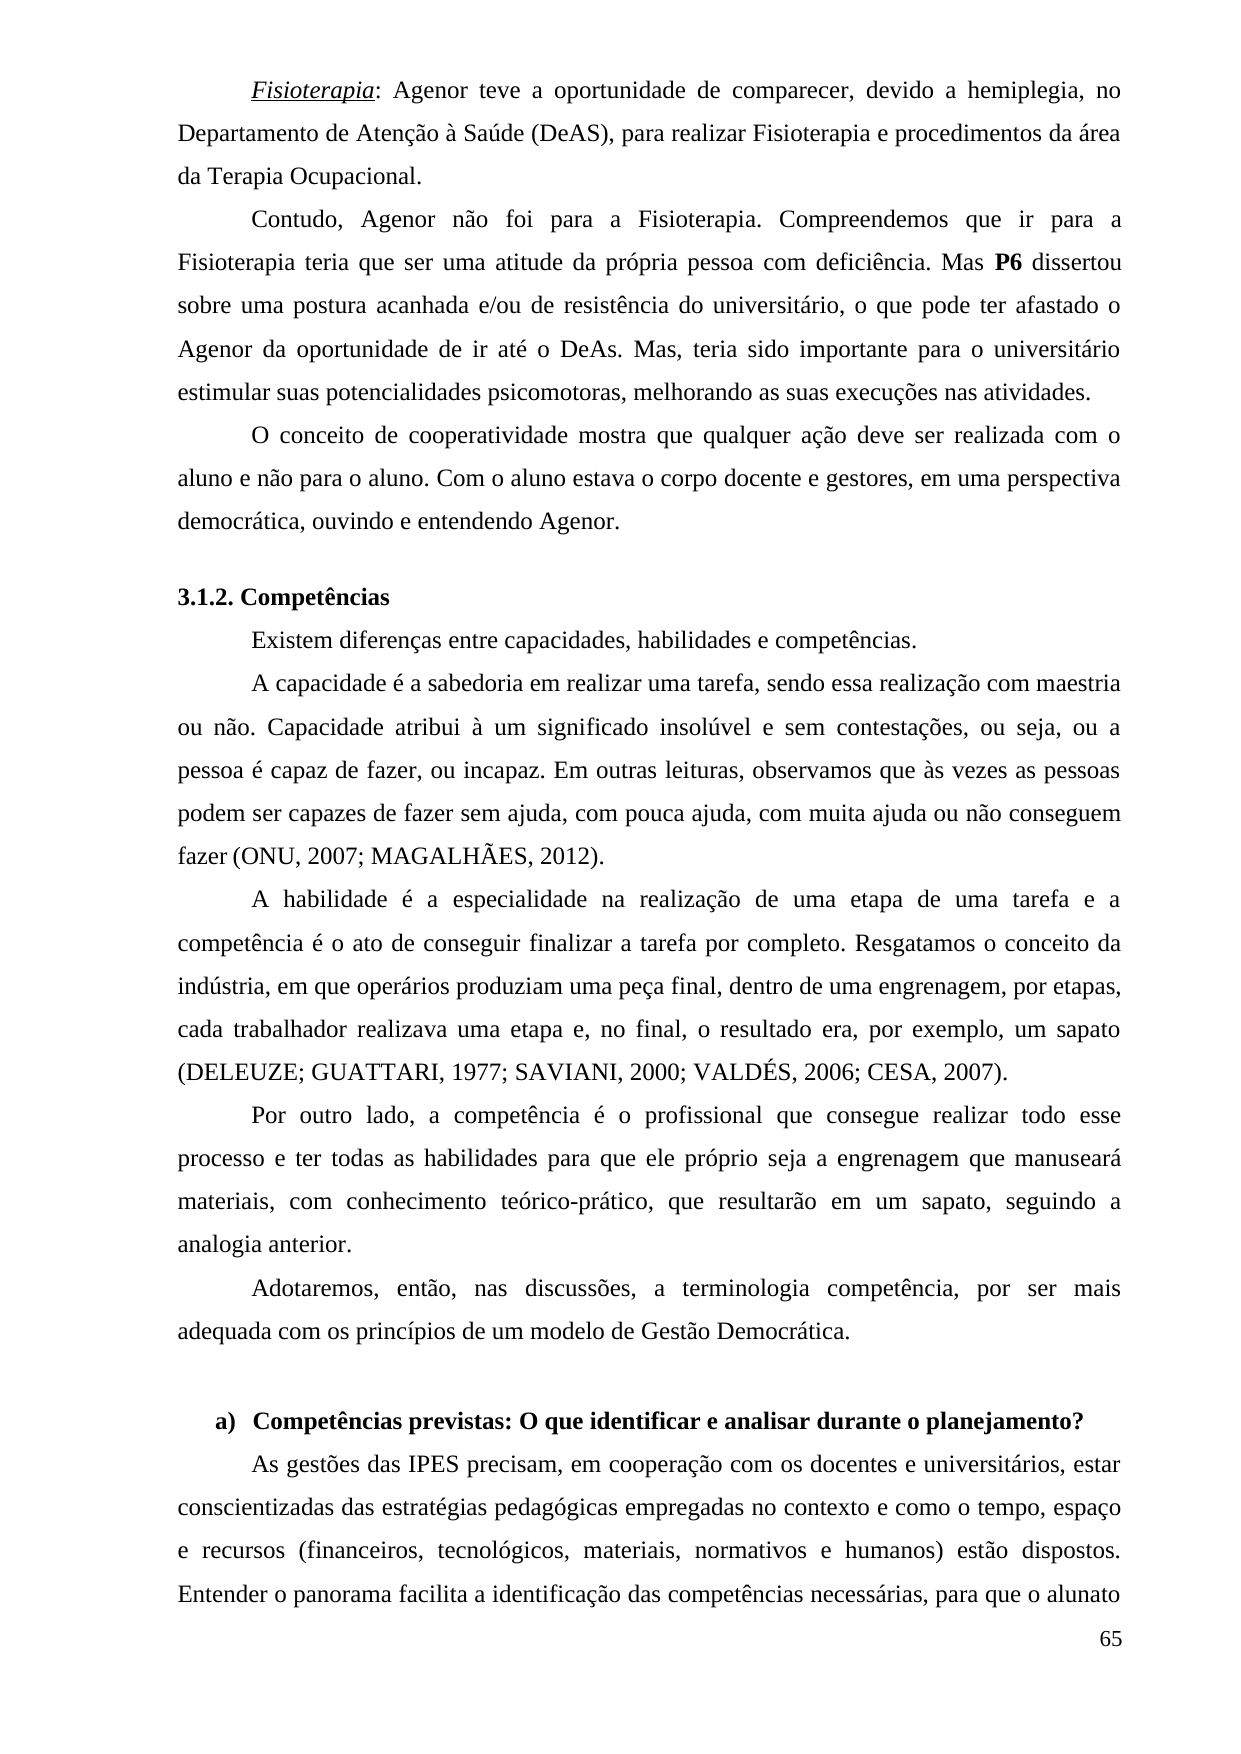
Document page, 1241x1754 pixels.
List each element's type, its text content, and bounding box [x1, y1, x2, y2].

text Contudo, Agenor não foi para a Fisioterapia. Compreendemos que ir para a Fisioterapia teria que ser uma atitude da própria pessoa com deficiência. Mas P6 dissertou sobre uma postura acanhada e/ou de resistência do universitário, o que pode ter afastado o Agenor da oportunidade de ir até o DeAs. Mas, teria sido importante para o universitário estimular suas potencialidades psicomotoras, melhorando as suas execuções nas atividades. [177, 204, 1122, 406]
text O conceito de cooperatividade mostra que qualquer ação deve ser realizada com o aluno e não para o aluno. Com o aluno estava o corpo docente e gestores, em uma perspectiva democrática, ouvindo e entendendo Agenor. [177, 420, 1122, 535]
text A capacidade é a sabedoria em realizar uma tarefa, sendo essa realização com maestria ou não. Capacidade atribui à um significado insolúvel e sem contestações, ou seja, ou a pessoa é capaz de fazer, ou incapaz. Em outras leituras, observamos que às vezes as pessoas podem ser capazes de fazer sem ajuda, com pouca ajuda, com muita ajuda ou não conseguem fazer (ONU, 2007; MAGALHÃES, 2012). [177, 668, 1122, 870]
text As gestões das IPES precisam, em cooperação com os docentes e universitários, estar conscientizadas das estratégias pedagógicas empregadas no contexto e como o tempo, espaço e recursos (financeiros, tecnológicos, materiais, normativos e humanos) estão dispostos. Entender o panorama facilita a identificação das competências necessárias, para que o alunato [177, 1449, 1122, 1607]
text A habilidade é a especialidade na realização de uma etapa de uma tarefa e a competência é o ato de conseguir finalizar a tarefa por completo. Resgatamos o conceito da indústria, em que operários produziam uma peça final, dentro de uma engrenagem, por etapas, cada trabalhador realizava uma etapa e, no final, o resultado era, por exemplo, um sapato (DELEUZE; GUATTARI, 1977; SAVIANI, 2000; VALDÉS, 2006; CESA, 2007). [177, 884, 1122, 1086]
text Existem diferenças entre capacidades, habilidades e competências. [177, 625, 1122, 654]
text Por outro lado, a competência é o profissional que consegue realizar todo esse processo e ter todas as habilidades para que ele próprio seja a engrenagem que manuseará materiais, com conhecimento teórico-prático, que resultarão em um sapato, seguindo a analogia anterior. [177, 1100, 1122, 1258]
text Fisioterapia: Agenor teve a oportunidade de comparecer, devido a hemiplegia, no Departamento de Atenção à Saúde (DeAS), para realizar Fisioterapia e procedimentos da área da Terapia Ocupacional. [177, 75, 1122, 190]
text Adotaremos, então, nas discussões, a terminologia competência, por ser mais adequada com os princípios de um modelo de Gestão Democrática. [177, 1273, 1122, 1344]
list Competências previstas: O que identificar e analisar durante o planejamento? [215, 1406, 1122, 1435]
subtitle 3.1.2. Competências [177, 582, 1122, 611]
